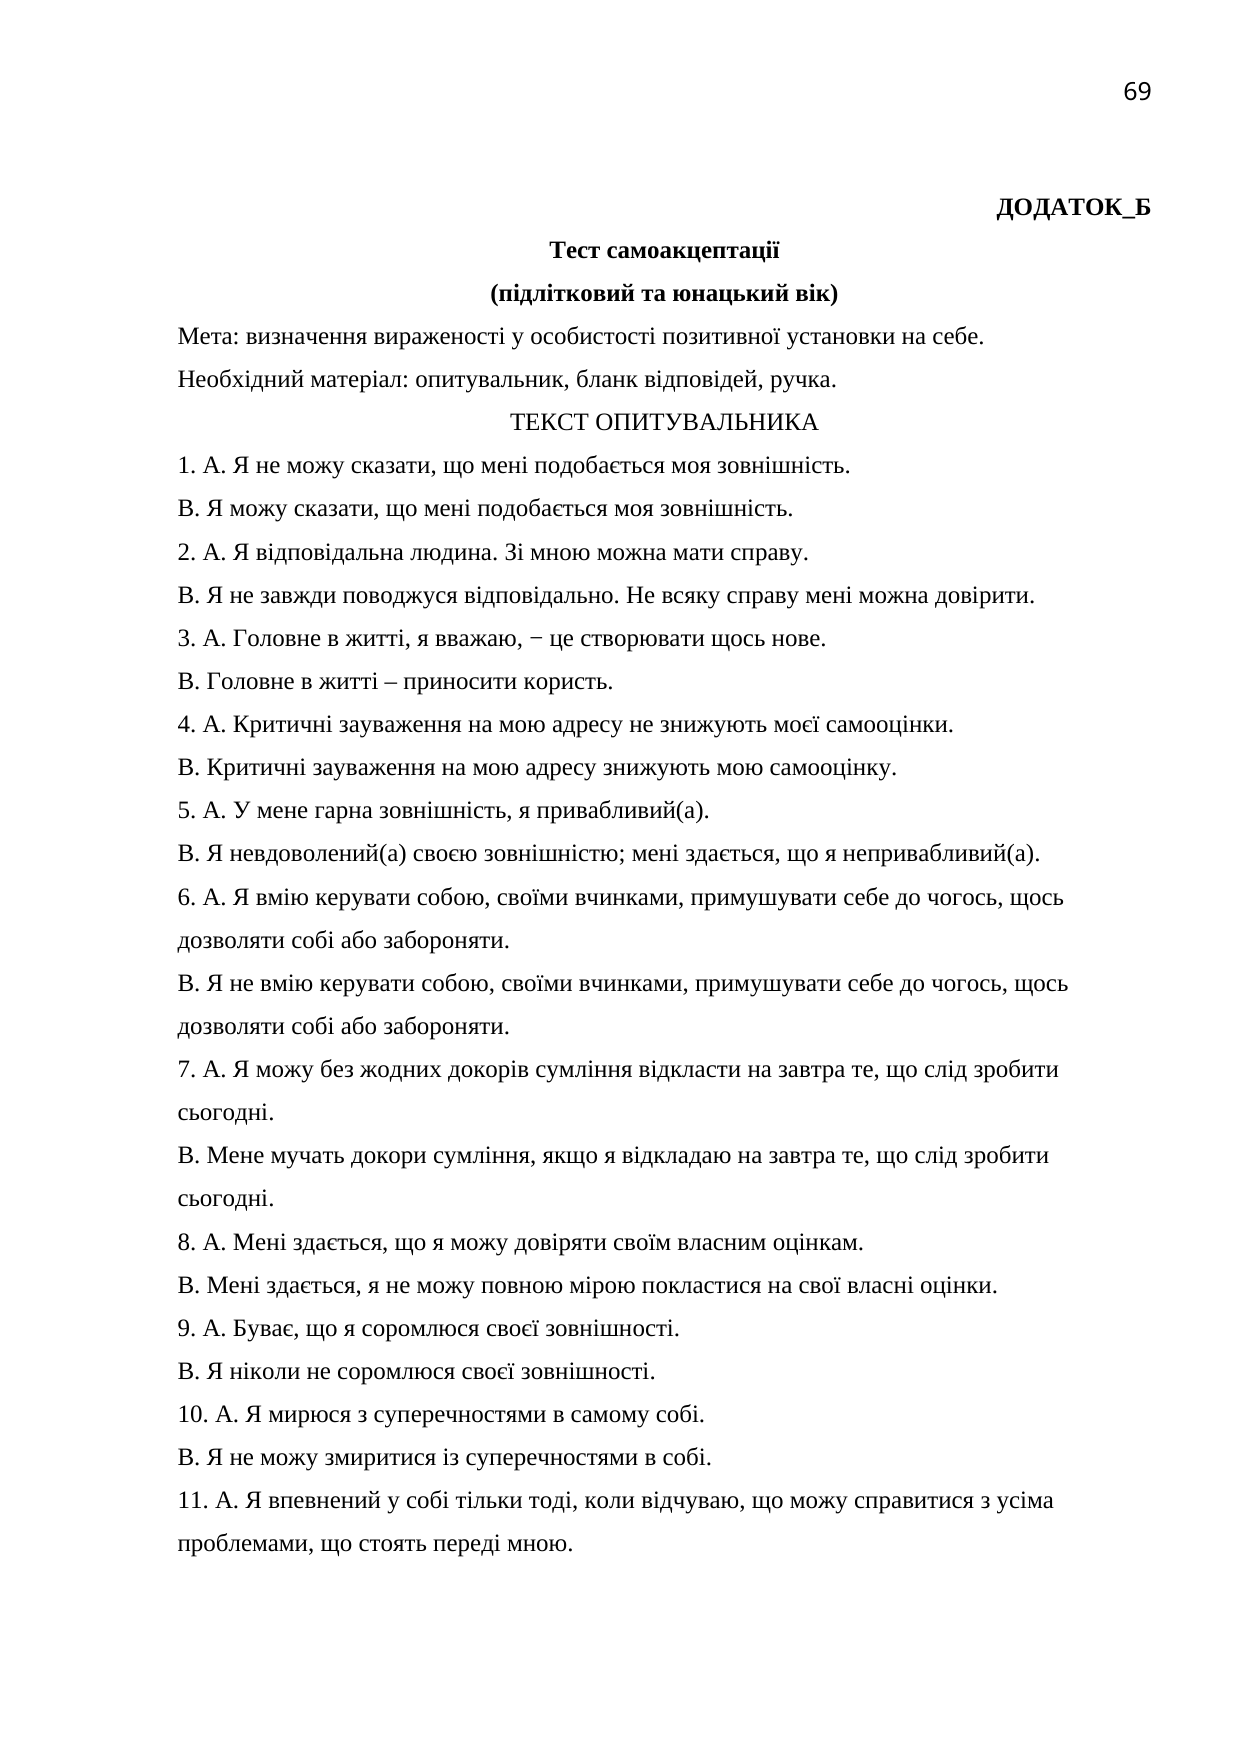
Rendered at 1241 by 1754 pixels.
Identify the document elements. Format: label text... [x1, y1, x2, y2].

text (підлітковий та юнацький вік) [177, 278, 1152, 307]
text 1. А. Я не можу сказати, що мені подобається моя зовнішність. [177, 450, 1152, 479]
text В. Критичні зауваження на мою адресу знижують мою самооцінку. [177, 752, 1152, 781]
text 9. А. Буває, що я соромлюся своєї зовнішності. [177, 1313, 1152, 1342]
text 11. А. Я впевнений у собі тільки тоді, коли відчуваю, що можу справитися з усіма проблемами, що стоять переді мною. [177, 1485, 1152, 1557]
text В. Мене мучать докори сумління, якщо я відкладаю на завтра те, що слід зробити сьогодні. [177, 1140, 1152, 1212]
text В. Я ніколи не соромлюся своєї зовнішності. [177, 1356, 1152, 1385]
text 4. А. Критичні зауваження на мою адресу не знижують моєї самооцінки. [177, 709, 1152, 738]
text 3. А. Головне в житті, я вважаю, − це створювати щось нове. [177, 623, 1152, 652]
text 7. А. Я можу без жодних докорів сумління відкласти на завтра те, що слід зробити сьогодні. [177, 1054, 1152, 1126]
text 5. А. У мене гарна зовнішність, я привабливий(а). [177, 795, 1152, 824]
text В. Я можу сказати, що мені подобається моя зовнішність. [177, 493, 1152, 522]
text В. Я невдоволений(а) своєю зовнішністю; мені здається, що я непривабливий(а). [177, 838, 1152, 867]
text 10. А. Я мирюся з суперечностями в самому собі. [177, 1399, 1152, 1428]
text В. Я не можу змиритися із суперечностями в собі. [177, 1442, 1152, 1471]
text 2. А. Я відповідальна людина. Зі мною можна мати справу. [177, 537, 1152, 565]
text 6. А. Я вмію керувати собою, своїми вчинками, примушувати себе до чогось, щось дозволяти собі або забороняти. [177, 882, 1152, 953]
text В. Я не завжди поводжуся відповідально. Не всяку справу мені можна довірити. [177, 580, 1152, 608]
text В. Я не вмію керувати собою, своїми вчинками, примушувати себе до чогось, щось дозволяти собі або забороняти. [177, 968, 1152, 1040]
text В. Мені здається, я не можу повною мірою покластися на свої власні оцінки. [177, 1270, 1152, 1298]
text Мета: визначення вираженості у особистості позитивної установки на себе. [177, 321, 1152, 350]
text Необхідний матеріал: опитувальник, бланк відповідей, ручка. [177, 364, 1152, 393]
text В. Головне в житті – приносити користь. [177, 666, 1152, 695]
text ДОДАТОК_Б [177, 192, 1152, 220]
text Тест самоакцептації [177, 235, 1152, 263]
text ТЕКСТ ОПИТУВАЛЬНИКА [177, 407, 1152, 436]
text 8. А. Мені здається, що я можу довіряти своїм власним оцінкам. [177, 1227, 1152, 1255]
